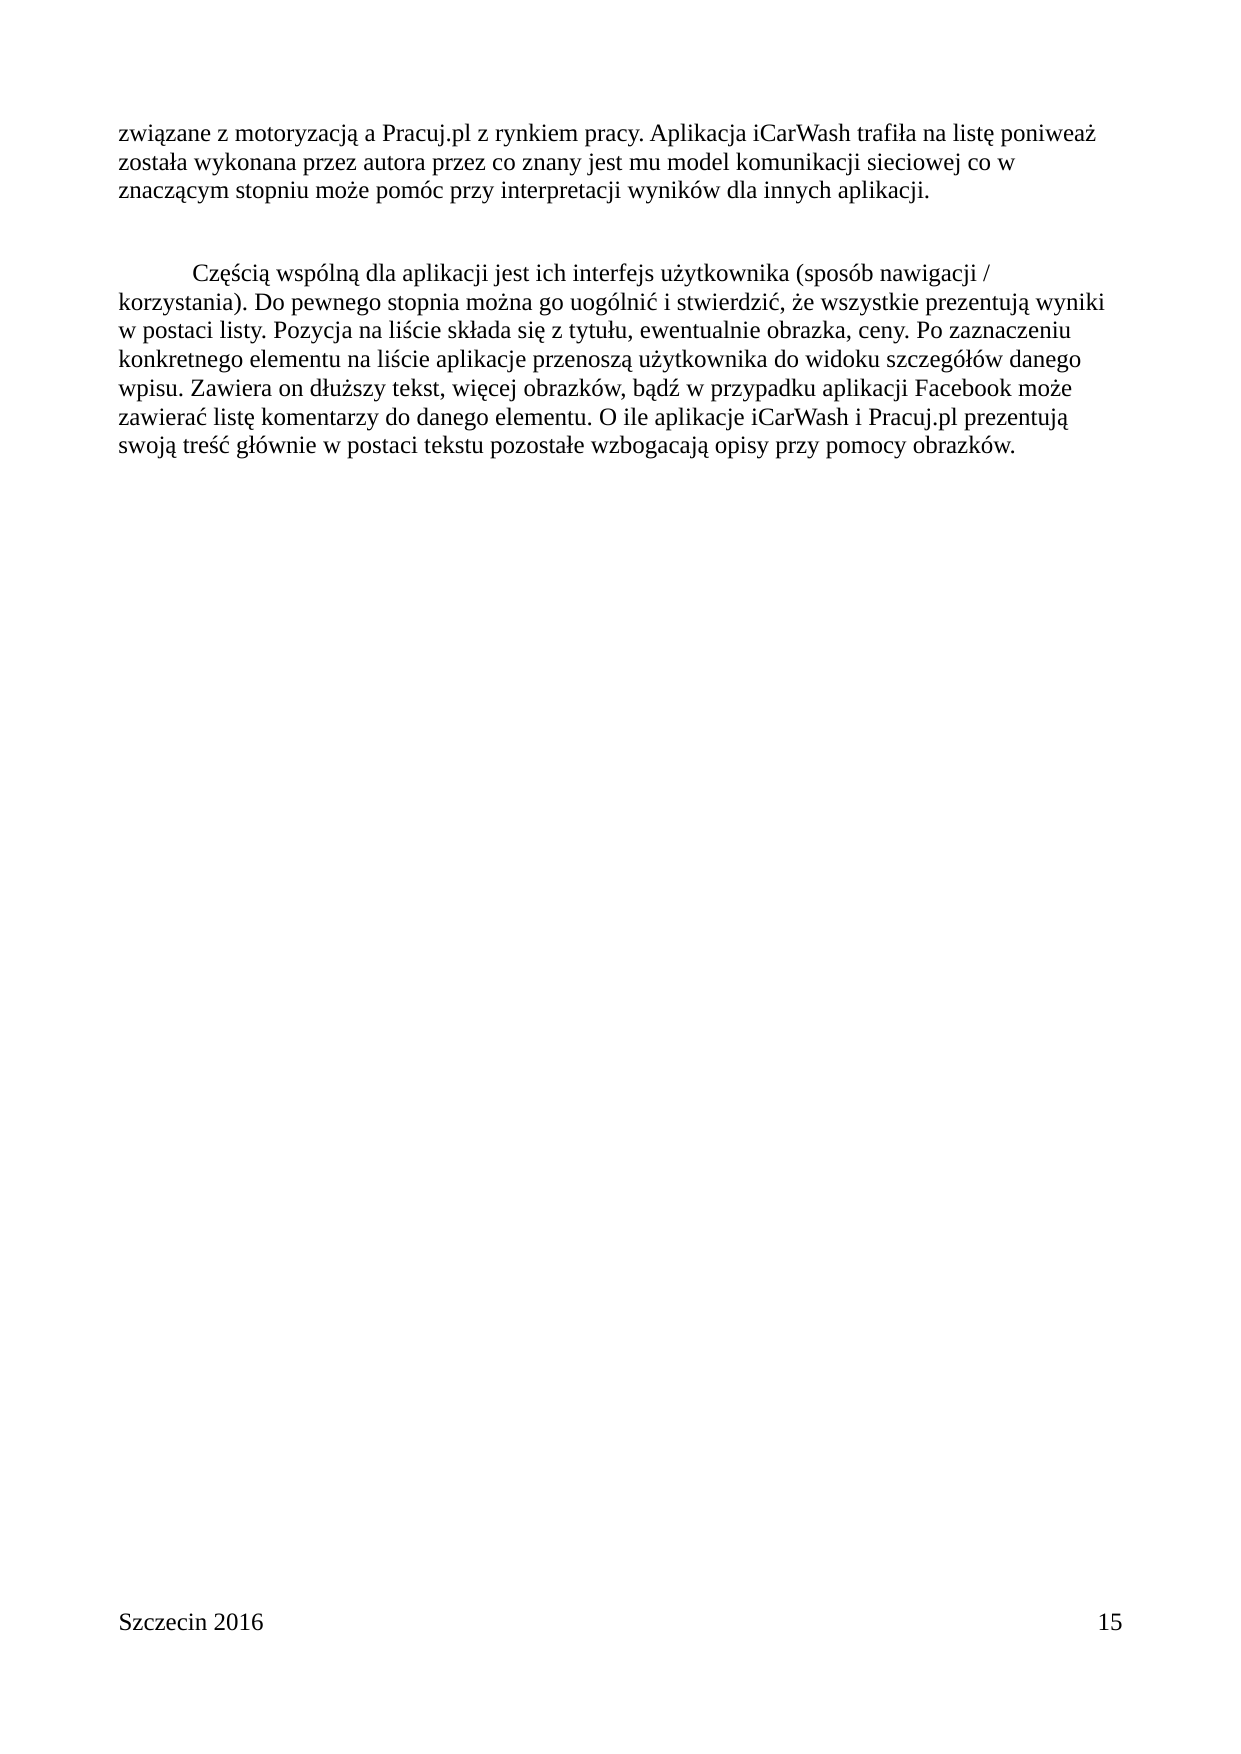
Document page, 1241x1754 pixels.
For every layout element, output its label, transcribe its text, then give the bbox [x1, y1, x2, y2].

text Częścią wspólną dla aplikacji jest ich interfejs użytkownika (sposób nawigacji / korzystania). Do pewnego stopnia można go uogólnić i stwierdzić, że wszystkie prezentują wyniki w postaci listy. Pozycja na liście składa się z tytułu, ewentualnie obrazka, ceny. Po zaznaczeniu konkretnego elementu na liście aplikacje przenoszą użytkownika do widoku szczegółów danego wpisu. Zawiera on dłuższy tekst, więcej obrazków, bądź w przypadku aplikacji Facebook może zawierać listę komentarzy do danego elementu. O ile aplikacje iCarWash i Pracuj.pl prezentują swoją treść głównie w postaci tekstu pozostałe wzbogacają opisy przy pomocy obrazków. [118, 258, 1122, 459]
text związane z motoryzacją a Pracuj.pl z rynkiem pracy. Aplikacja iCarWash trafiła na listę poniweaż została wykonana przez autora przez co znany jest mu model komunikacji sieciowej co w znaczącym stopniu może pomóc przy interpretacji wyników dla innych aplikacji. [118, 118, 1122, 204]
